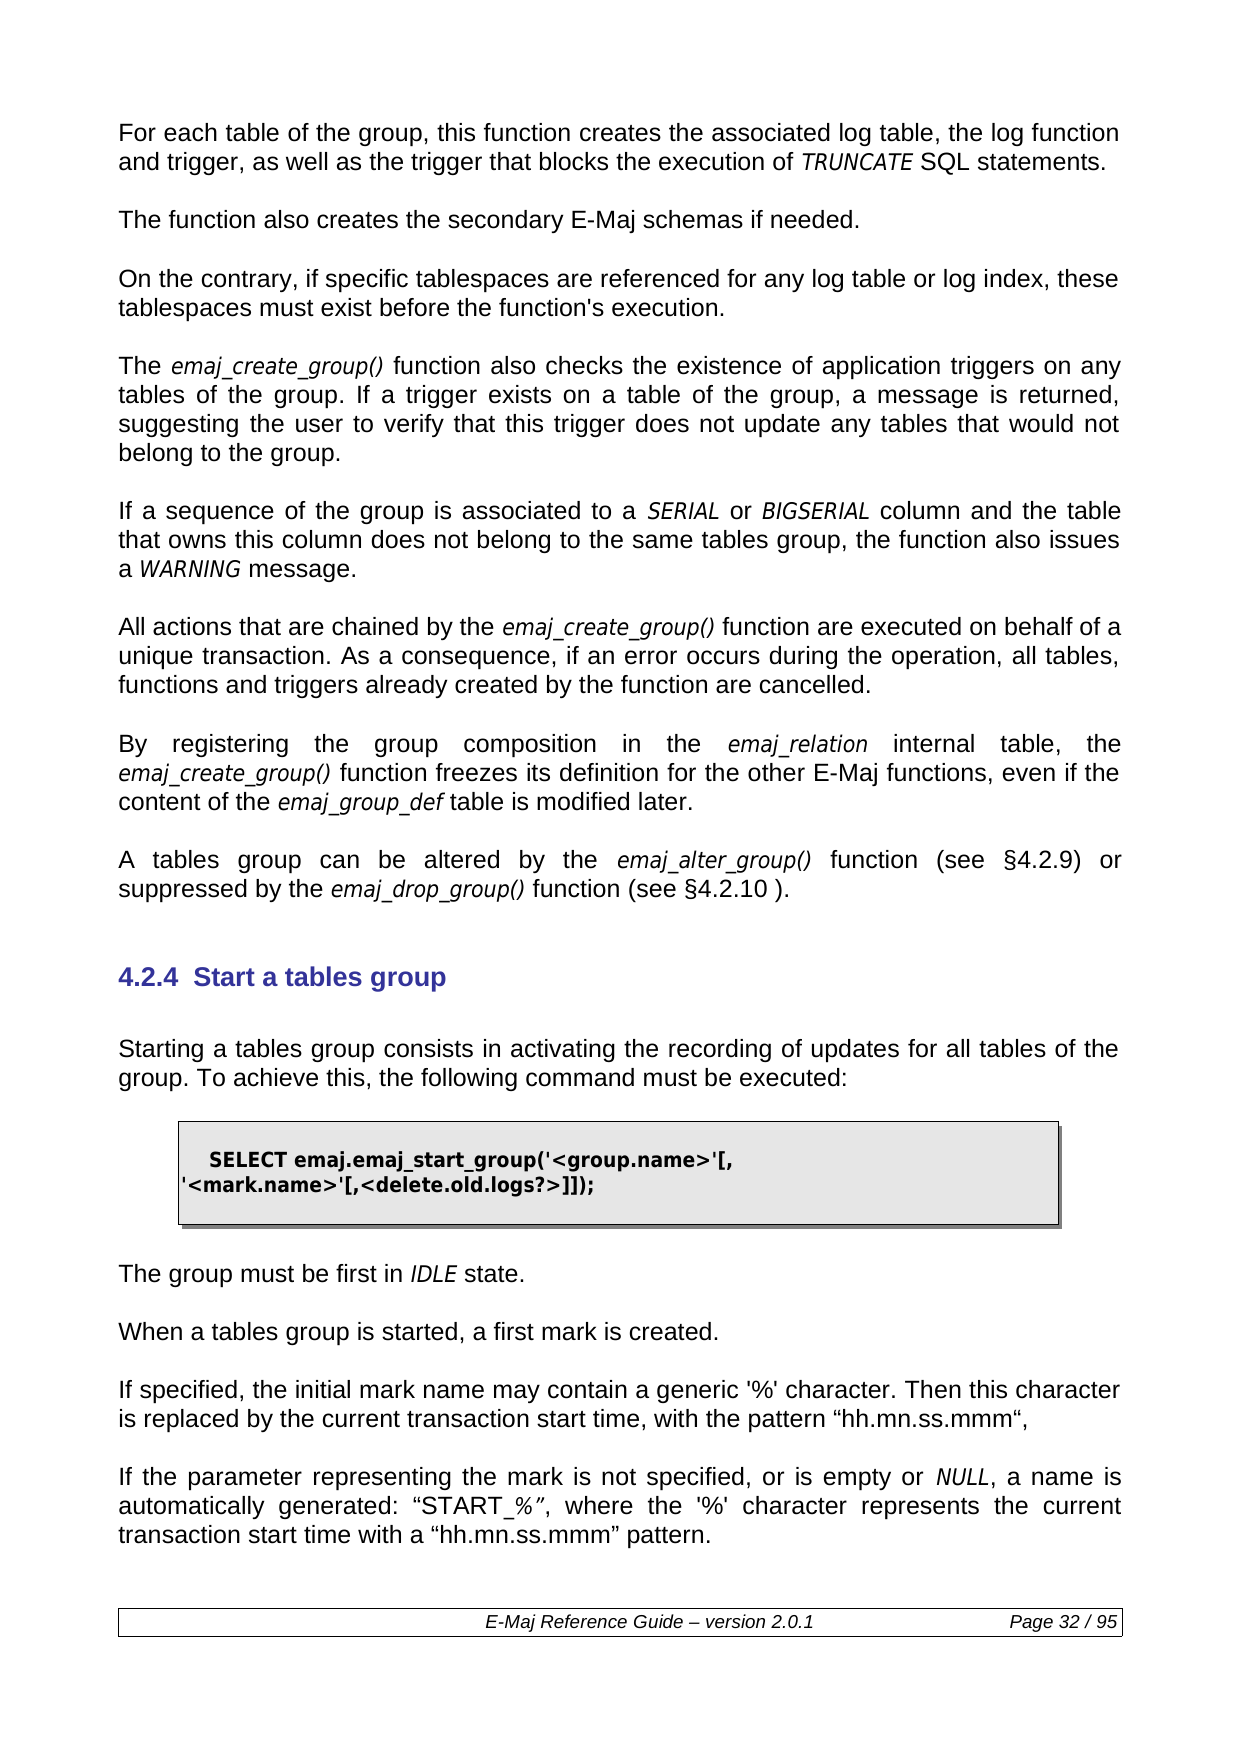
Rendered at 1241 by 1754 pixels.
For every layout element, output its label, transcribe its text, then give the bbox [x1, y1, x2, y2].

text By registering the group composition in the emaj_relation internal table, the emaj_create_group() function freezes its definition for the other E-Maj functions, even if the content of the emaj_group_def table is modified later. [118, 728, 1122, 816]
text If a sequence of the group is associated to a SERIAL or BIGSERIAL column and the table that owns this column does not belong to the same tables group, the function also issues a WARNING message. [118, 496, 1122, 583]
text If the parameter representing the mark is not specified, or is empty or NULL, a name is automatically generated: “START_%”, where the '%' character represents the current transaction start time with a “hh.mn.ss.mmm” pattern. [118, 1462, 1122, 1549]
text The emaj_create_group() function also checks the existence of application triggers on any tables of the group. If a trigger exists on a table of the group, a message is returned, suggesting the user to verify that this trigger does not update any tables that would not belong to the group. [118, 351, 1122, 467]
text If specified, the initial mark name may contain a generic '%' character. Then this character is replaced by the current transaction start time, with the pattern “hh.mn.ss.mmm“, [118, 1375, 1122, 1433]
text On the contrary, if specific tablespaces are referenced for any log table or log index, these tablespaces must exist before the function's execution. [118, 263, 1122, 322]
text A tables group can be altered by the emaj_alter_group() function (see §4.2.9) or suppressed by the emaj_drop_group() function (see §4.2.10 ). [118, 845, 1122, 903]
text For each table of the group, this function creates the associated log table, the log function and trigger, as well as the trigger that blocks the execution of TRUNCATE SQL statements. [118, 118, 1122, 176]
text All actions that are chained by the emaj_create_group() function are executed on behalf of a unique transaction. As a consequence, if an error occurs during the operation, all tables, functions and triggers already created by the function are cancelled. [118, 612, 1122, 699]
text The function also creates the secondary E-Maj schemas if needed. [118, 205, 1122, 234]
subtitle Start a tables group [118, 961, 1122, 992]
text The group must be first in IDLE state. [118, 1258, 1122, 1287]
text Starting a tables group consists in activating the recording of updates for all tables of the group. To achieve this, the following command must be executed: [118, 1033, 1122, 1092]
text When a tables group is started, a first mark is created. [118, 1317, 1122, 1346]
text SELECT emaj.emaj_start_group('<group.name>'[, '<mark.name>'[,<delete.old.logs?>]]); [179, 1145, 1058, 1194]
